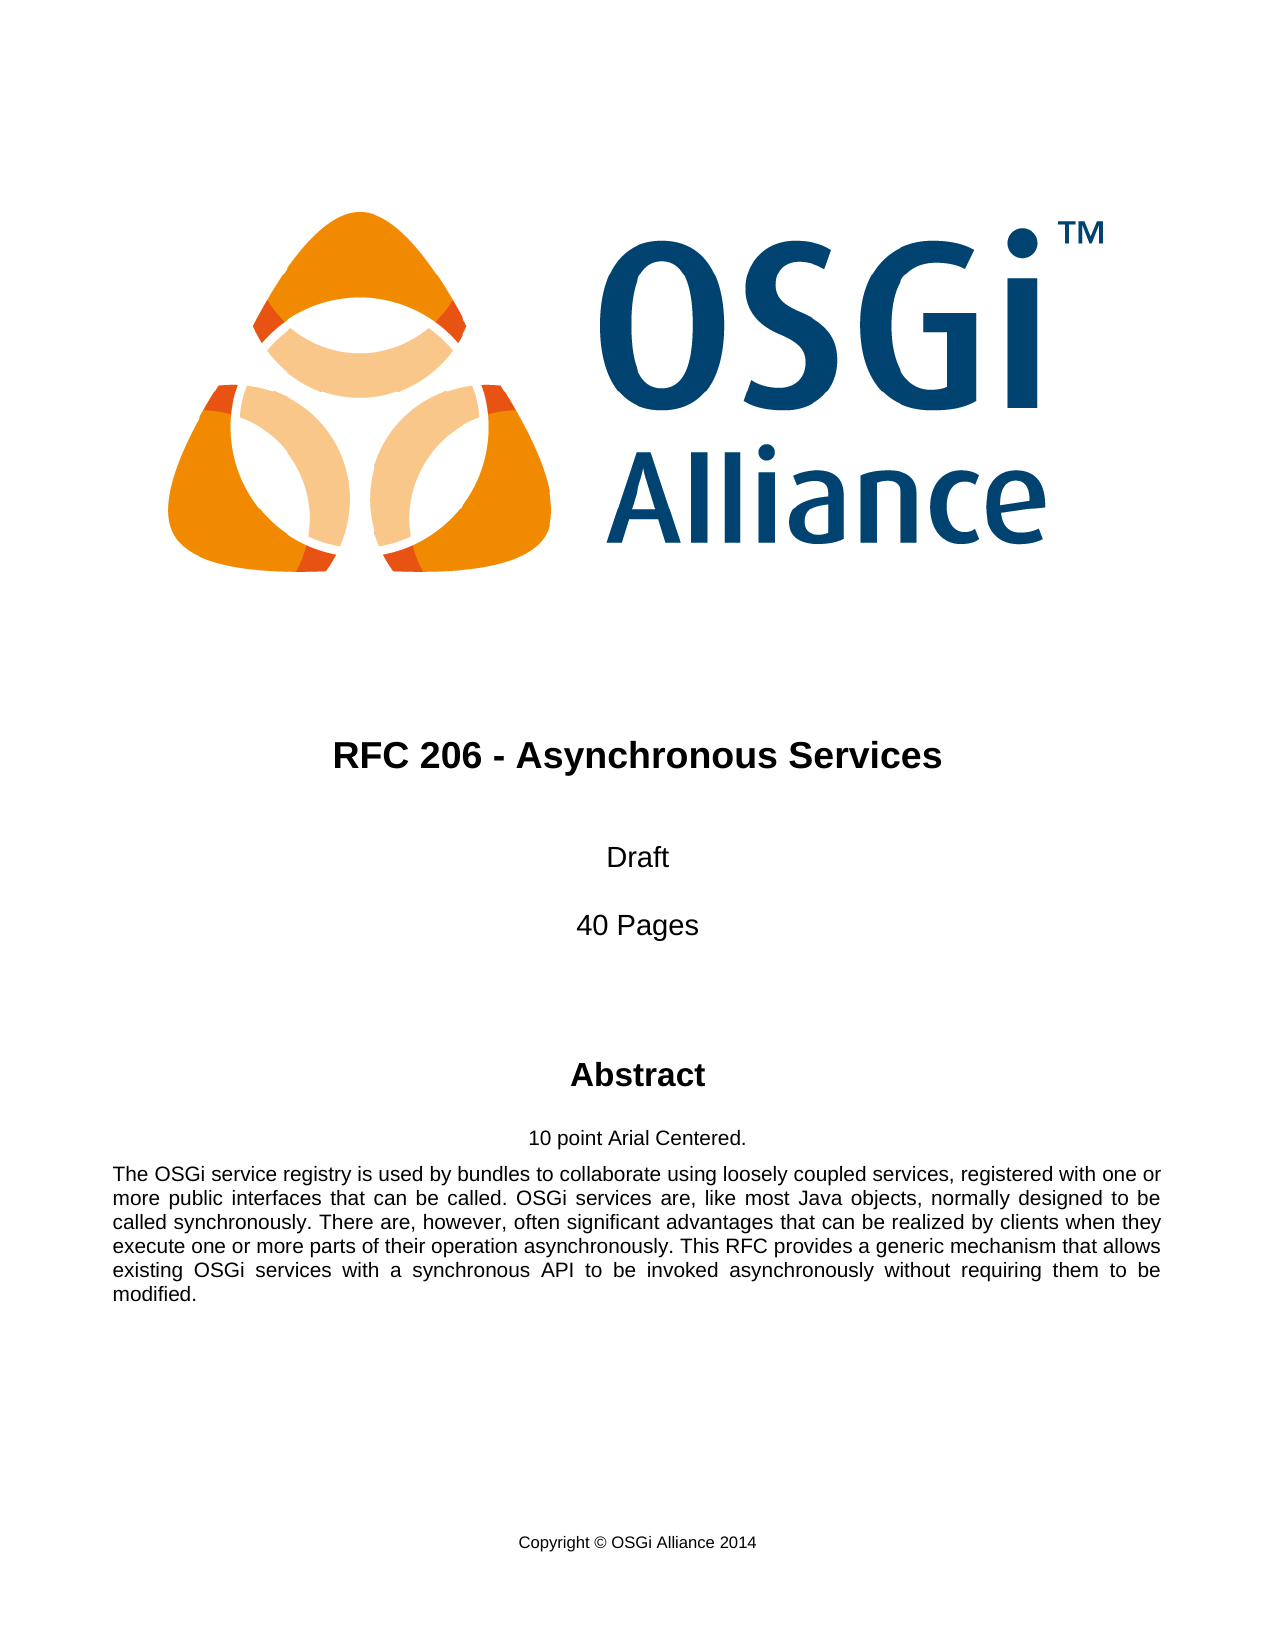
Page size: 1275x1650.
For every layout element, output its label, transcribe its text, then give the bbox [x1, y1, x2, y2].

text Abstract [112, 1055, 1162, 1093]
title Draft 40 Pages [112, 841, 1162, 941]
text 10 point Arial Centered. [112, 1118, 1162, 1149]
title RFC 206 - Asynchronous Services [112, 733, 1162, 776]
picture [112, 158, 1163, 626]
text The OSGi service registry is used by bundles to collaborate using loosely coupled services, registered with one or more public interfaces that can be called. OSGi services are, like most Java objects, normally designed to be called synchronously. There are, however, often significant advantages that can be realized by clients when they execute one or more parts of their operation asynchronously. This RFC provides a generic mechanism that allows existing OSGi services with a synchronous API to be invoked asynchronously without requiring them to be modified. [112, 1162, 1162, 1306]
